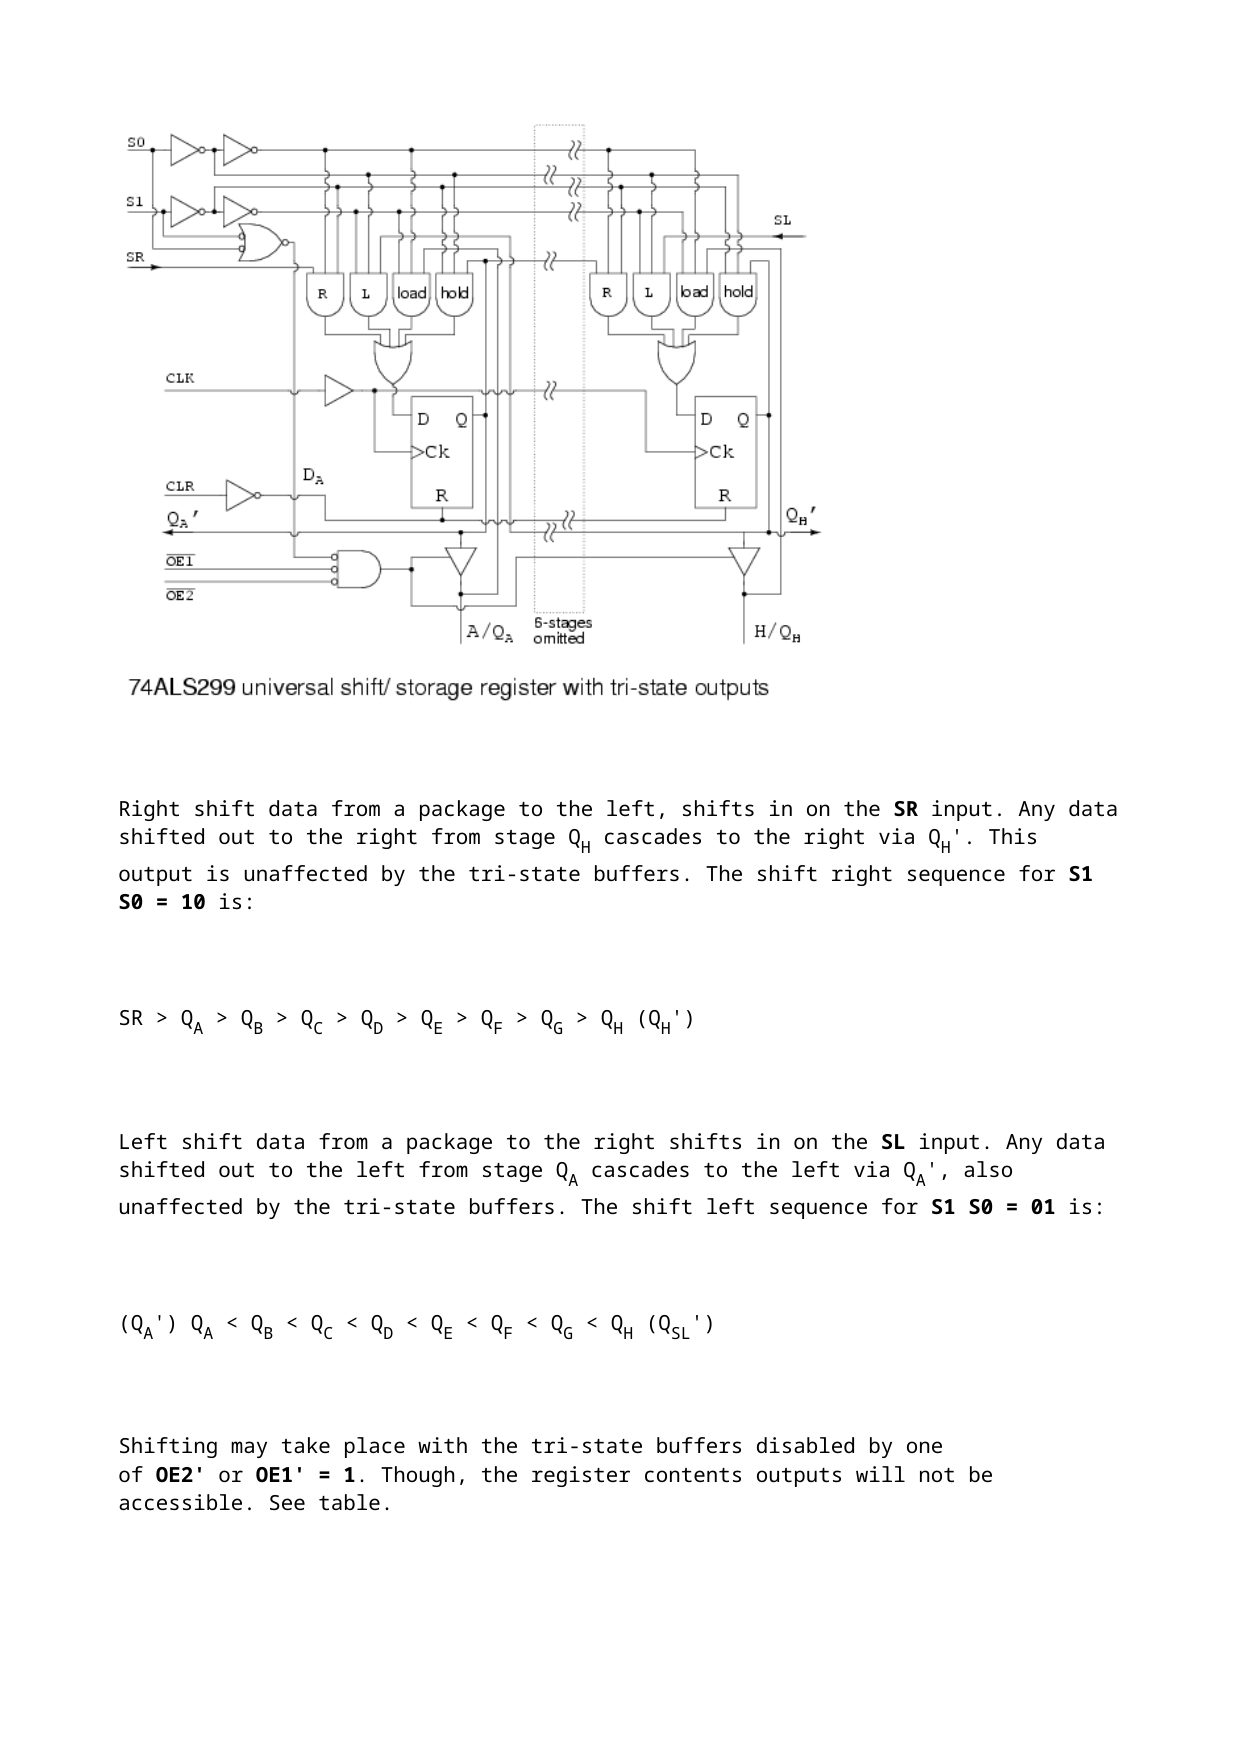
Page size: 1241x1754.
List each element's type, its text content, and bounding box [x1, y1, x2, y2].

text SR > QA > QB > QC > QD > QE > QF > QG > QH (QH') [118, 1003, 1122, 1039]
text Right shift data from a package to the left, shifts in on the SR input. Any data shifted out to the right from stage QH cascades to the right via QH'. This output is unaffected by the tri-state buffers. The shift right sequence for S1 S0 = 10 is: [118, 794, 1122, 916]
picture [118, 118, 829, 707]
text Left shift data from a package to the right shifts in on the SL input. Any data shifted out to the left from stage QA cascades to the left via QA', also unaffected by the tri-state buffers. The shift left sequence for S1 S0 = 01 is: [118, 1127, 1122, 1220]
text (QA') QA < QB < QC < QD < QE < QF < QG < QH (QSL') [118, 1308, 1122, 1344]
text Shifting may take place with the tri-state buffers disabled by one of OE2' or OE1' = 1. Though, the register contents outputs will not be accessible. See table. [118, 1432, 1122, 1517]
